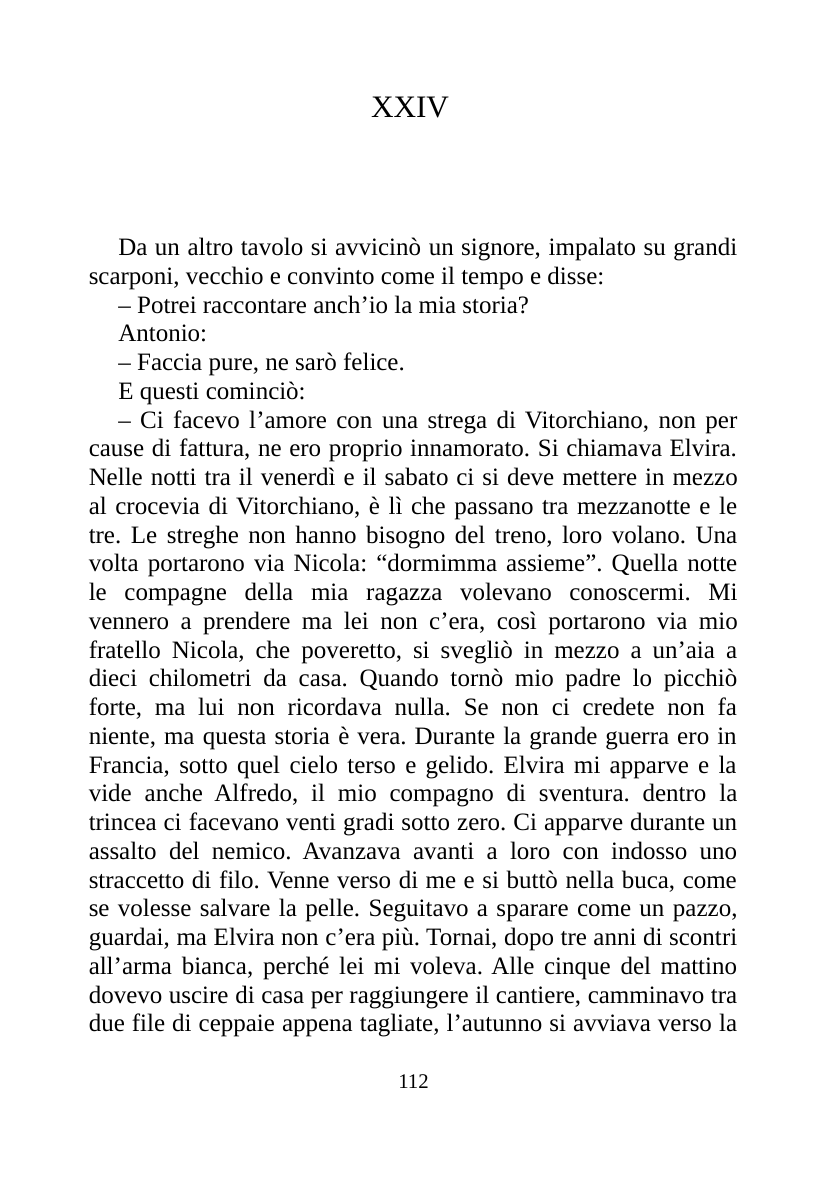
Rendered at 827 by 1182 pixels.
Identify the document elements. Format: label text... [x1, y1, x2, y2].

text – Ci facevo l’amore con una strega di Vitorchiano, non per cause di fattura, ne ero proprio innamorato. Si chiamava Elvira. Nelle notti tra il venerdì e il sabato ci si deve mettere in mezzo al crocevia di Vitorchiano, è lì che passano tra mezzanotte e le tre. Le streghe non hanno bisogno del treno, loro volano. Una volta portarono via Nicola: “dormimma assieme”. Quella notte le compagne della mia ragazza volevano conoscermi. Mi vennero a prendere ma lei non c’era, così portarono via mio fratello Nicola, che poveretto, si svegliò in mezzo a un’aia a dieci chilometri da casa. Quando tornò mio padre lo picchiò forte, ma lui non ricordava nulla. Se non ci credete non fa niente, ma questa storia è vera. Durante la grande guerra ero in Francia, sotto quel cielo terso e gelido. Elvira mi apparve e la vide anche Alfredo, il mio compagno di sventura. dentro la trincea ci facevano venti gradi sotto zero. Ci apparve durante un assalto del nemico. Avanzava avanti a loro con indosso uno straccetto di filo. Venne verso di me e si buttò nella buca, come se volesse salvare la pelle. Seguitavo a sparare come un pazzo, guardai, ma Elvira non c’era più. Tornai, dopo tre anni di scontri all’arma bianca, perché lei mi voleva. Alle cinque del mattino dovevo uscire di casa per raggiungere il cantiere, camminavo tra due file di ceppaie appena tagliate, l’autunno si avviava verso la [88, 405, 738, 1037]
text – Potrei raccontare anch’io la mia storia? [88, 290, 738, 318]
text – Faccia pure, ne sarò felice. [88, 347, 738, 376]
text Da un altro tavolo si avvicinò un signore, impalato su grandi scarponi, vecchio e convinto come il tempo e disse: [88, 232, 738, 290]
subtitle XXIV [88, 88, 738, 124]
text E questi cominciò: [88, 376, 738, 405]
text Antonio: [88, 318, 738, 347]
